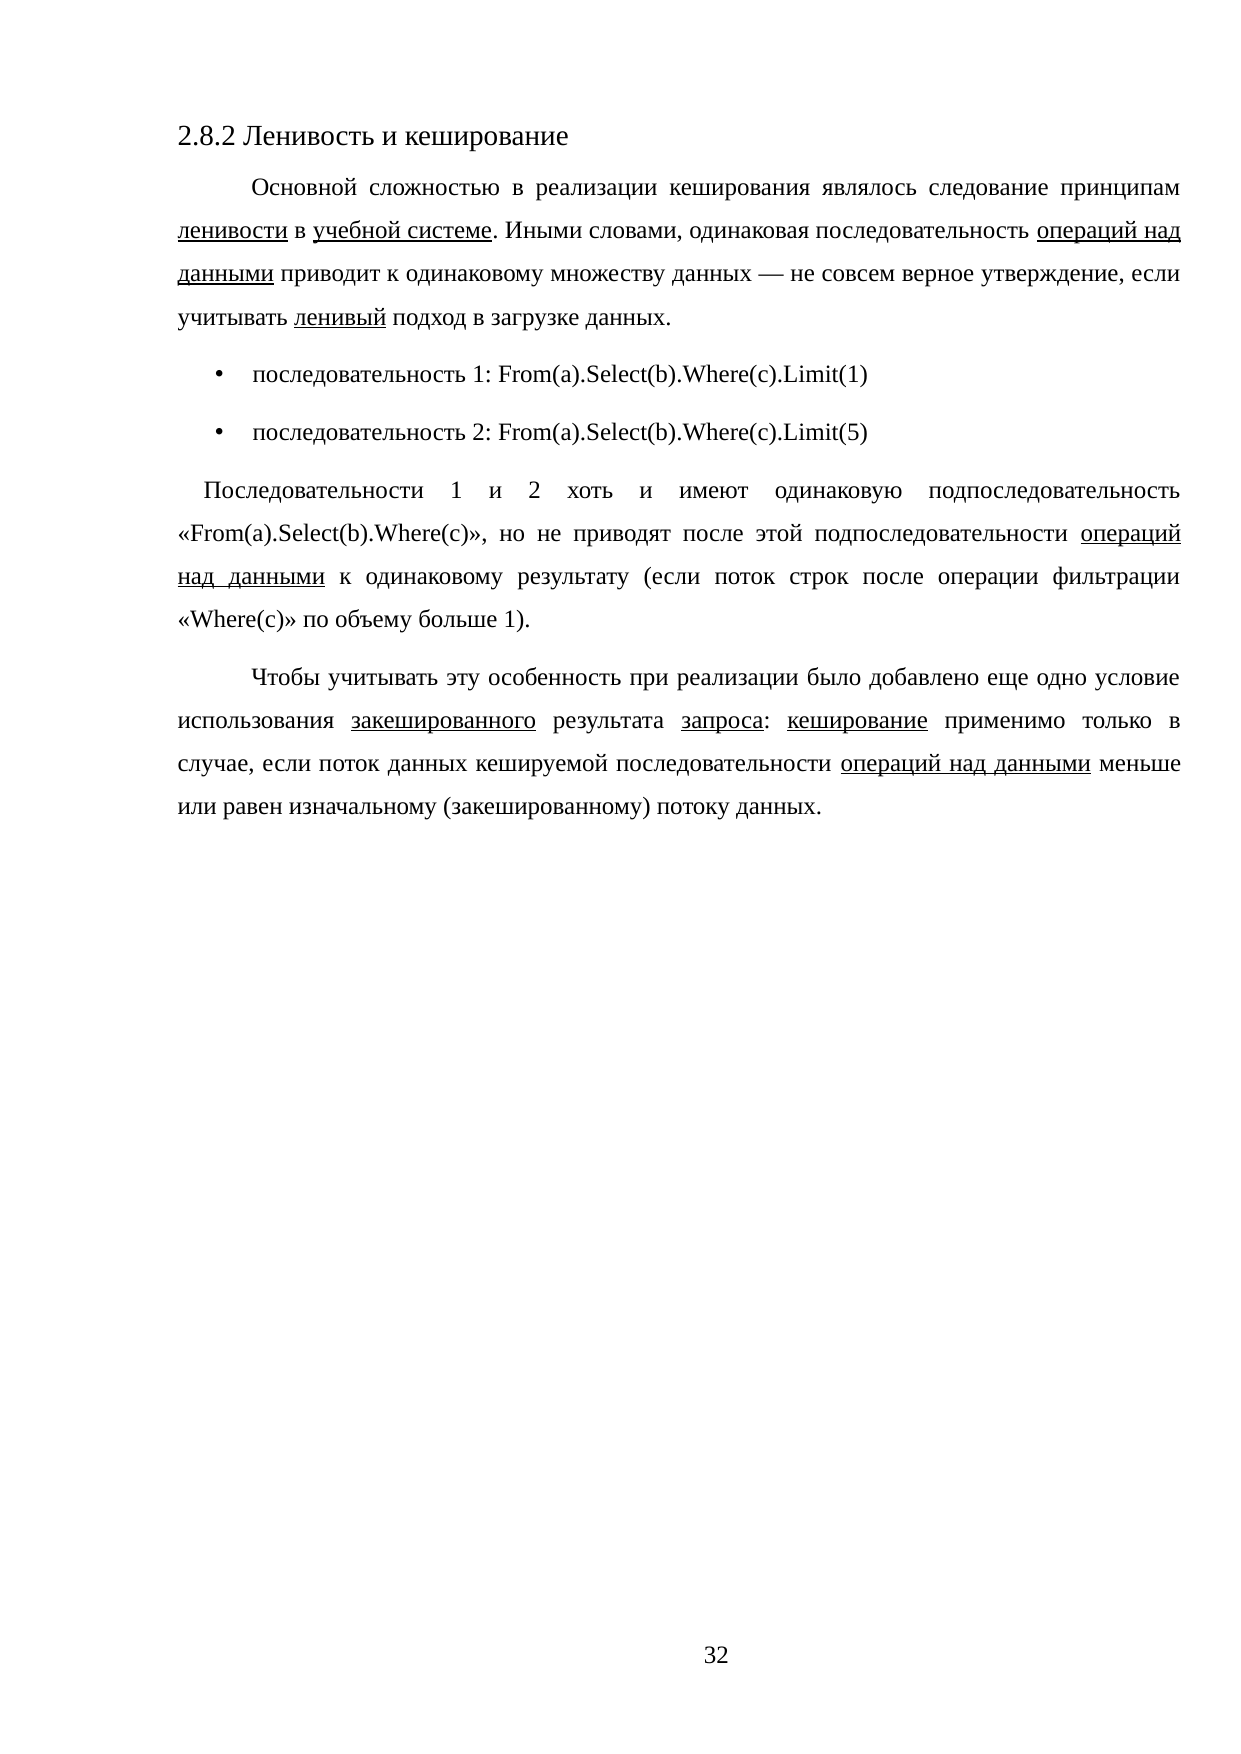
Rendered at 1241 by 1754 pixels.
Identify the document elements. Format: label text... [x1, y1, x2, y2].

subtitle 2.8.2 Ленивость и кеширование [177, 118, 1181, 152]
list последовательность 1: From(a).Select(b).Where(c).Limit(1) [215, 359, 1181, 388]
list последовательность 2: From(a).Select(b).Where(c).Limit(5) [215, 417, 1181, 446]
text Основной сложностью в реализации кеширования являлось следование принципам ленивости в учебной системе. Иными словами, одинаковая последовательность операций над данными приводит к одинаковому множеству данных — не совсем верное утверждение, если учитывать ленивый подход в загрузке данных. [177, 172, 1181, 330]
text Чтобы учитывать эту особенность при реализации было добавлено еще одно условие использования закешированного результата запроса: кеширование применимо только в случае, если поток данных кешируемой последовательности операций над данными меньше или равен изначальному (закешированному) потоку данных. [177, 662, 1181, 820]
list Последовательности 1 и 2 хоть и имеют одинаковую подпоследовательность «From(a).Select(b).Where(c)», но не приводят после этой подпоследовательности операций над данными к одинаковому результату (если поток строк после операции фильтрации «Where(c)» по объему больше 1). [177, 475, 1181, 633]
